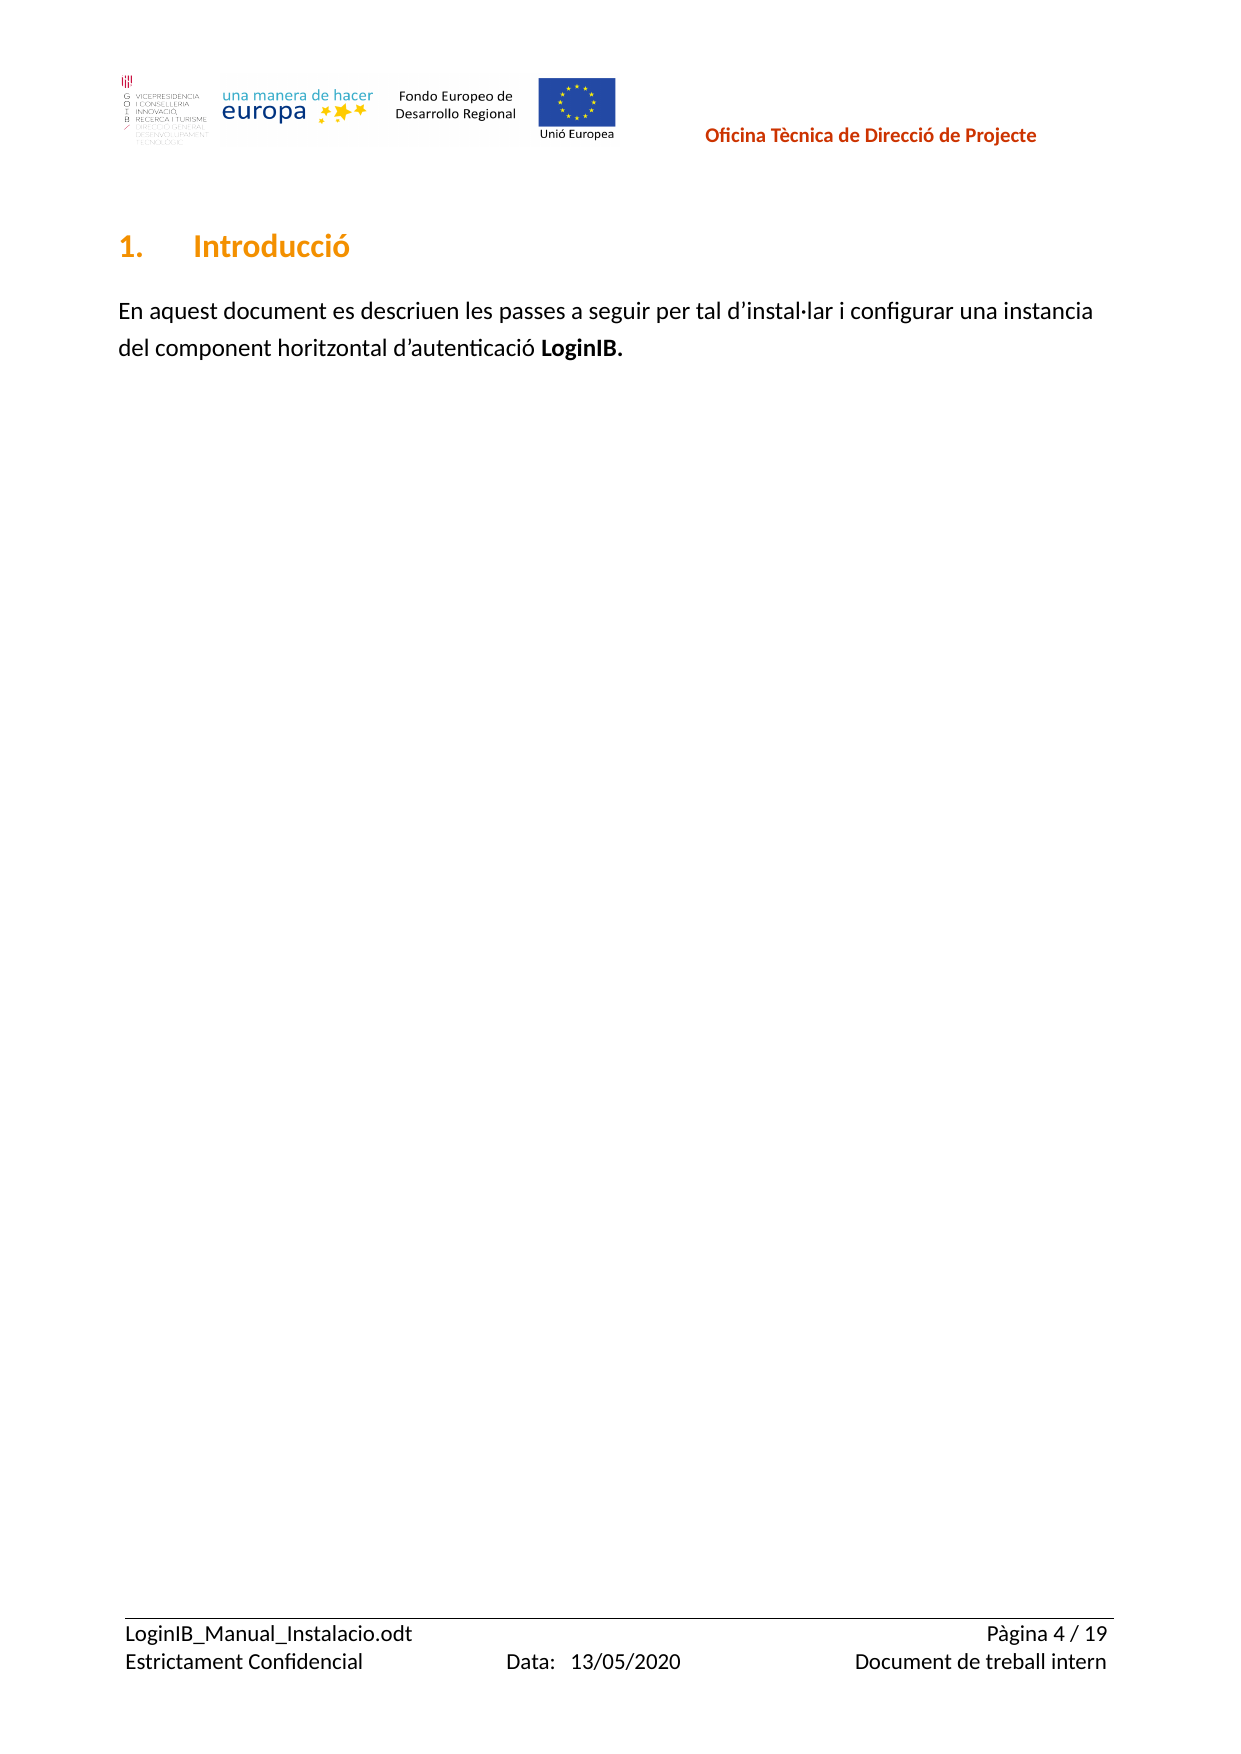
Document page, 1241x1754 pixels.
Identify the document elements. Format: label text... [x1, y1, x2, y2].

subtitle Introducció [118, 225, 1122, 266]
picture [219, 73, 621, 147]
picture [118, 73, 213, 147]
text En aquest document es descriuen les passes a seguir per tal d’instal·lar i configurar una instancia del component horitzontal d’autenticació LoginIB. [118, 295, 1122, 362]
